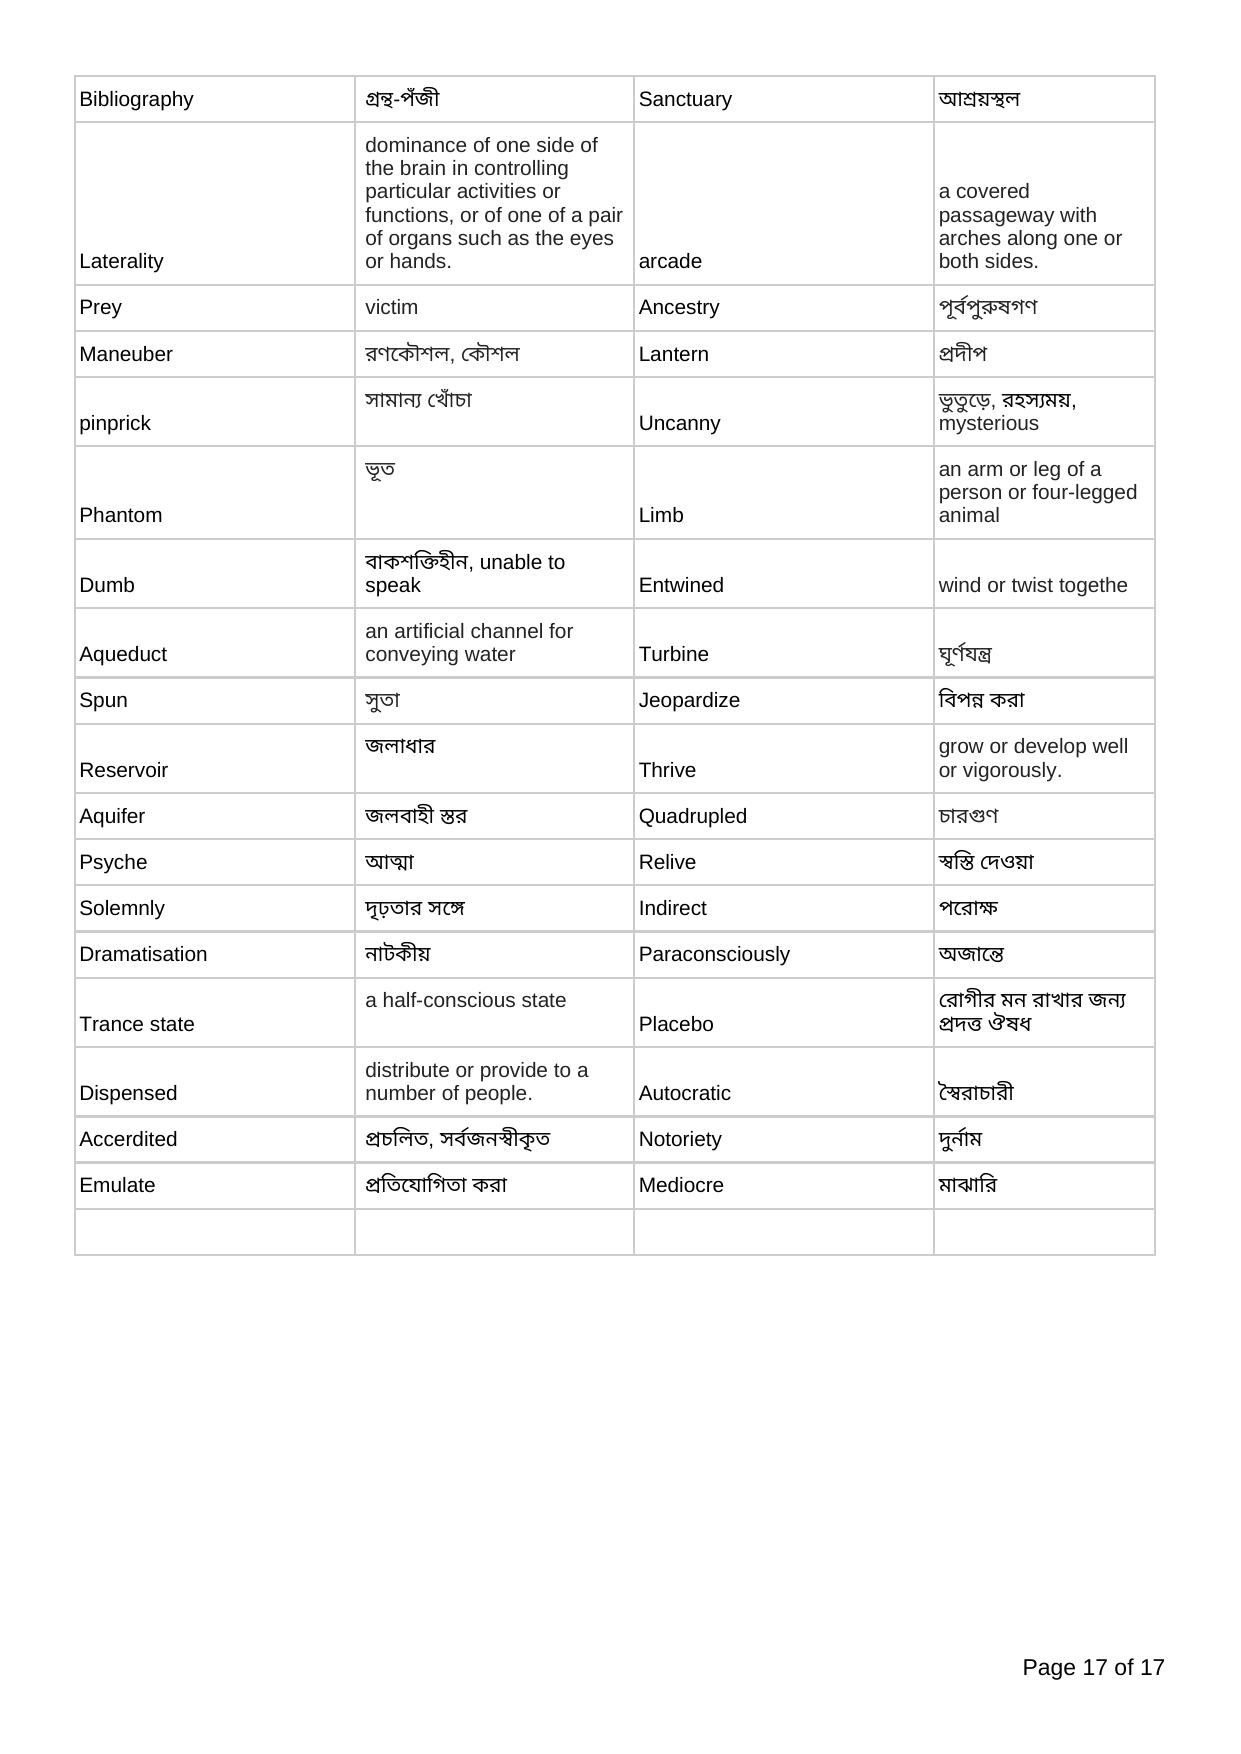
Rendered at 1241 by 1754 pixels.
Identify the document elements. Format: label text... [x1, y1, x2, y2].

table_cell বাকশক্তিহীন, unable to speak [356, 540, 633, 607]
table_cell Thrive [635, 725, 933, 792]
table_cell Dispensed [76, 1048, 354, 1115]
table_cell Aquifer [76, 794, 354, 838]
table_cell an artificial channel for conveying water [356, 609, 633, 676]
table_cell wind or twist togethe [935, 540, 1154, 607]
table_cell আত্মা [356, 840, 633, 884]
table_cell রণকৌশল, কৌশল [356, 332, 633, 376]
table_cell Entwined [635, 540, 933, 607]
table_cell Emulate [76, 1164, 354, 1208]
table_cell Ancestry [635, 286, 933, 329]
table_cell Maneuber [76, 332, 354, 376]
table_cell Placebo [635, 979, 933, 1046]
table_cell গ্রন্থ-পঁজী [356, 77, 633, 121]
table_cell an arm or leg of a person or four-legged animal [935, 447, 1154, 538]
table_cell দৃঢ়তার সঙ্গে [356, 886, 633, 930]
table_cell ভূত [356, 447, 633, 538]
table_cell স্বস্তি দেওয়া [935, 840, 1154, 884]
table_cell জলবাহী স্তর [356, 794, 633, 838]
table_cell ভুতুড়ে, রহস্যময়, mysterious [935, 378, 1154, 445]
table_cell Trance state [76, 979, 354, 1046]
table_cell রোগীর মন রাখার জন্য প্রদত্ত ঔষধ [935, 979, 1154, 1046]
table_cell Solemnly [76, 886, 354, 930]
table_cell নাটকীয় [356, 933, 633, 977]
table_cell অজান্তে [935, 933, 1154, 977]
table_cell arcade [635, 123, 933, 283]
table_cell Psyche [76, 840, 354, 884]
table_cell Dramatisation [76, 933, 354, 977]
table_cell Prey [76, 286, 354, 329]
table_cell প্রতিযোগিতা করা [356, 1164, 633, 1208]
table_cell Dumb [76, 540, 354, 607]
table_cell চারগুণ [935, 794, 1154, 838]
table_cell a covered passageway with arches along one or both sides. [935, 123, 1154, 283]
table_cell victim [356, 286, 633, 329]
table_cell পূর্বপুরুষগণ [935, 286, 1154, 329]
table_cell জলাধার [356, 725, 633, 792]
table_cell Phantom [76, 447, 354, 538]
table_cell পরোক্ষ [935, 886, 1154, 930]
table_cell Quadrupled [635, 794, 933, 838]
table_cell Accerdited [76, 1118, 354, 1161]
table_cell Mediocre [635, 1164, 933, 1208]
table_cell Uncanny [635, 378, 933, 445]
table_cell প্রচলিত, সর্বজনস্বীকৃত [356, 1118, 633, 1161]
table_cell Jeopardize [635, 679, 933, 723]
table_cell Limb [635, 447, 933, 538]
table_cell [356, 1210, 633, 1254]
table_cell Sanctuary [635, 77, 933, 121]
table_cell সুতা [356, 679, 633, 723]
table_cell [76, 1210, 354, 1254]
table_cell distribute or provide to a number of people. [356, 1048, 633, 1115]
table_cell Autocratic [635, 1048, 933, 1115]
table_cell dominance of one side of the brain in controlling particular activities or functions, or of one of a pair of organs such as the eyes or hands. [356, 123, 633, 283]
table_cell Bibliography [76, 77, 354, 121]
table_cell প্রদীপ [935, 332, 1154, 376]
table_cell grow or develop well or vigorously. [935, 725, 1154, 792]
table_cell স্বৈরাচারী [935, 1048, 1154, 1115]
table_cell [635, 1210, 933, 1254]
table_cell Turbine [635, 609, 933, 676]
table_cell Reservoir [76, 725, 354, 792]
table_cell Laterality [76, 123, 354, 283]
table_cell pinprick [76, 378, 354, 445]
table_cell Relive [635, 840, 933, 884]
table_cell [935, 1210, 1154, 1254]
table_cell Lantern [635, 332, 933, 376]
table_cell বিপন্ন করা [935, 679, 1154, 723]
table_cell Paraconsciously [635, 933, 933, 977]
table_cell দুর্নাম [935, 1118, 1154, 1161]
table_cell Notoriety [635, 1118, 933, 1161]
table_cell ঘূর্ণযন্ত্র [935, 609, 1154, 676]
table_cell Spun [76, 679, 354, 723]
table_cell সামান্য খোঁচা [356, 378, 633, 445]
table_cell a half-conscious state [356, 979, 633, 1046]
table_cell Aqueduct [76, 609, 354, 676]
table_cell আশ্রয়স্থল [935, 77, 1154, 121]
table_cell Indirect [635, 886, 933, 930]
table_cell মাঝারি [935, 1164, 1154, 1208]
